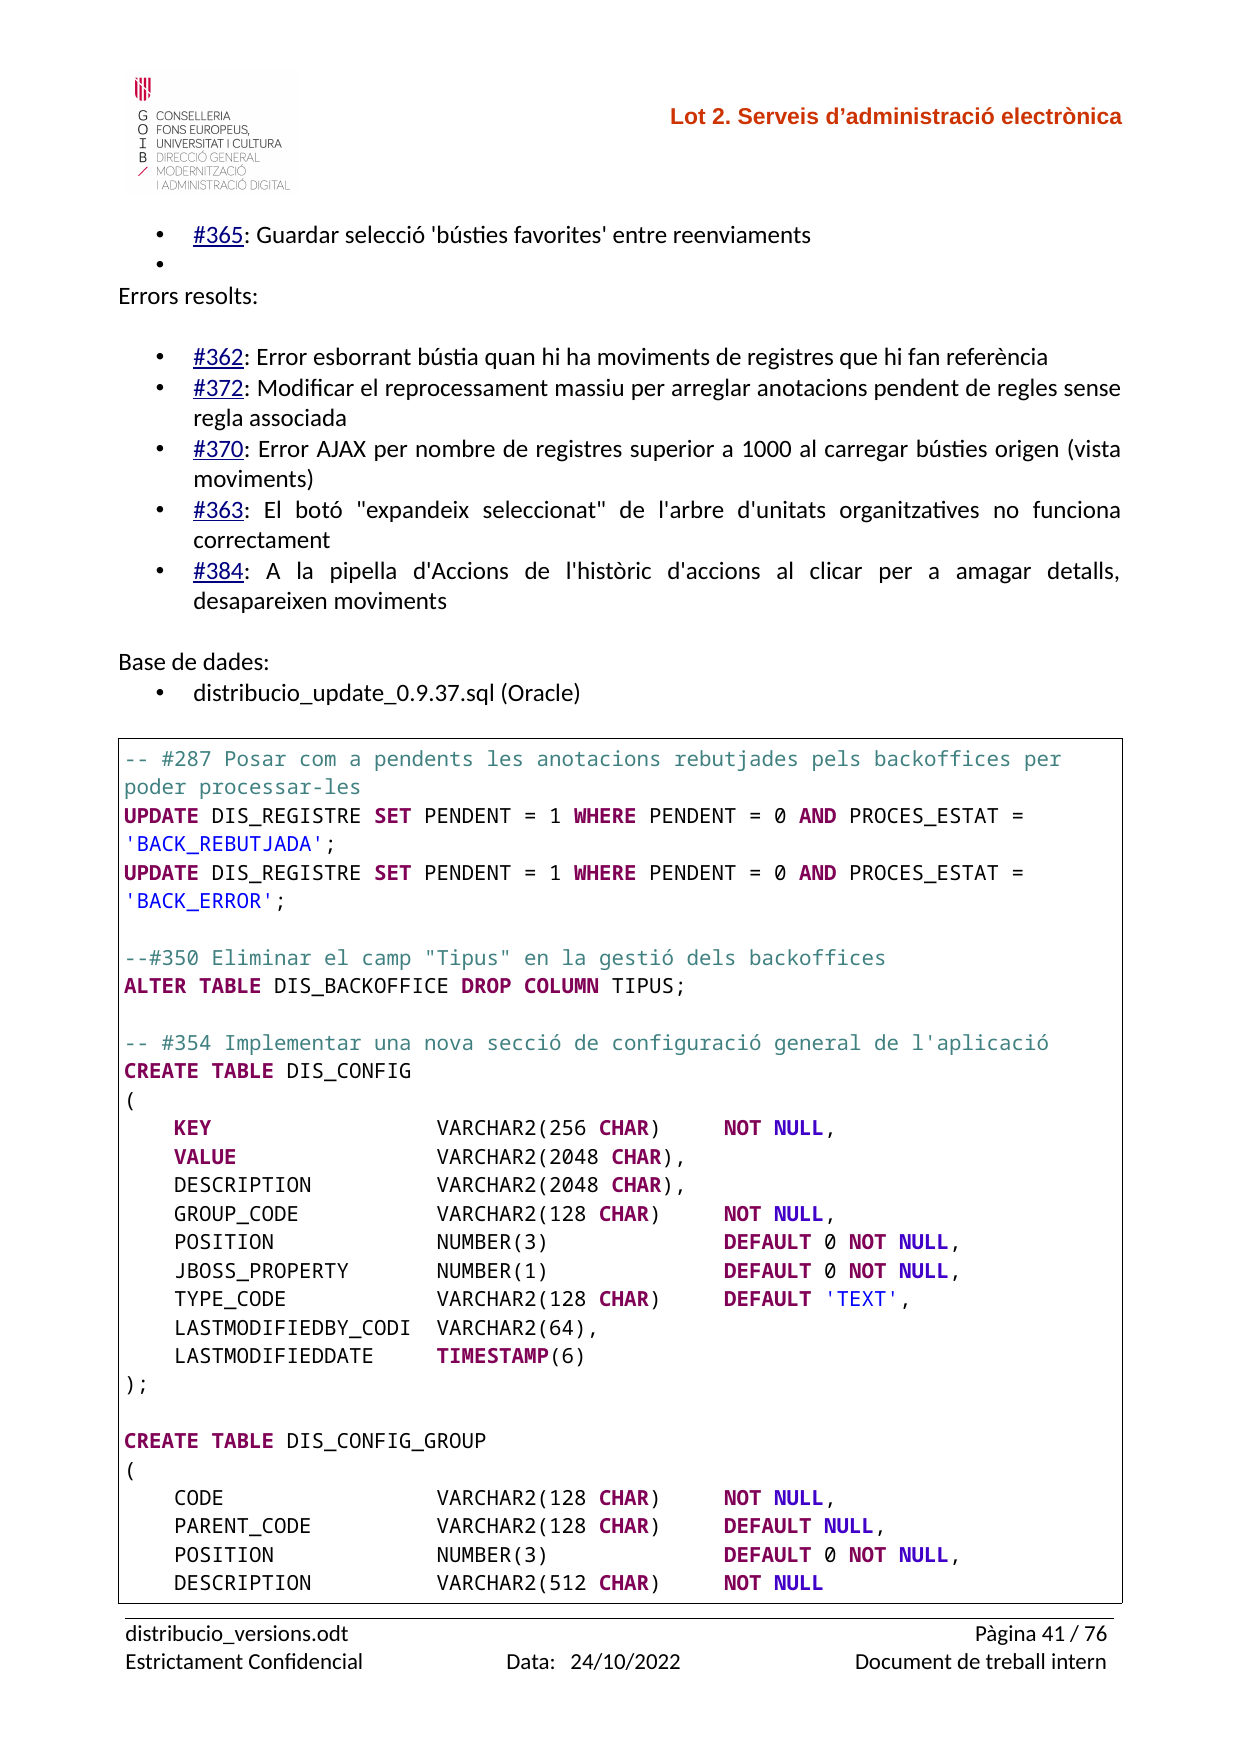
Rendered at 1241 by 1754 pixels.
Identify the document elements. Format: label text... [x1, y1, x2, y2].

list distribucio_update_0.9.37.sql (Oracle) [156, 677, 1122, 707]
list #365: Guardar selecció 'bústies favorites' entre reenviaments [156, 219, 1122, 250]
text Base de dades: [118, 646, 1122, 677]
picture [126, 70, 299, 197]
list #363: El botó "expandeix seleccionat" de l'arbre d'unitats organitzatives no funciona correctament [156, 494, 1122, 555]
text Errors resolts: [118, 280, 1122, 311]
table_header -- #287 Posar com a pendents les anotacions rebutjades pels backoffices per poder processar-les UPDATE DIS_REGISTRE SET PENDENT = 1 WHERE PENDENT = 0 AND PROCES_ESTAT = 'BACK_REBUTJADA'; UPDATE DIS_REGISTRE SET PENDENT = 1 WHERE PENDENT = 0 AND PROCES_ESTAT = 'BACK_ERROR'; --#350 Eliminar el camp "Tipus" en la gestió dels backoffices ALTER TABLE DIS_BACKOFFICE DROP COLUMN TIPUS; -- #354 Implementar una nova secció de configuració general de l'aplicació CREATE TABLE DIS_CONFIG ( KEY VARCHAR2(256 CHAR) NOT NULL, VALUE VARCHAR2(2048 CHAR), DESCRIPTION VARCHAR2(2048 CHAR), GROUP_CODE VARCHAR2(128 CHAR) NOT NULL, POSITION NUMBER(3) DEFAULT 0 NOT NULL, JBOSS_PROPERTY NUMBER(1) DEFAULT 0 NOT NULL, TYPE_CODE VARCHAR2(128 CHAR) DEFAULT 'TEXT', LASTMODIFIEDBY_CODI VARCHAR2(64), LASTMODIFIEDDATE TIMESTAMP(6) ); CREATE TABLE DIS_CONFIG_GROUP ( CODE VARCHAR2(128 CHAR) NOT NULL, PARENT_CODE VARCHAR2(128 CHAR) DEFAULT NULL, POSITION NUMBER(3) DEFAULT 0 NOT NULL, DESCRIPTION VARCHAR2(512 CHAR) NOT NULL [119, 739, 1122, 1603]
list #384: A la pipella d'Accions de l'històric d'accions al clicar per a amagar detalls, desapareixen moviments [156, 555, 1122, 616]
list #372: Modificar el reprocessament massiu per arreglar anotacions pendent de regles sense regla associada [156, 372, 1122, 433]
list #362: Error esborrant bústia quan hi ha moviments de registres que hi fan referència [156, 341, 1122, 372]
list #370: Error AJAX per nombre de registres superior a 1000 al carregar bústies origen (vista moviments) [156, 433, 1122, 494]
